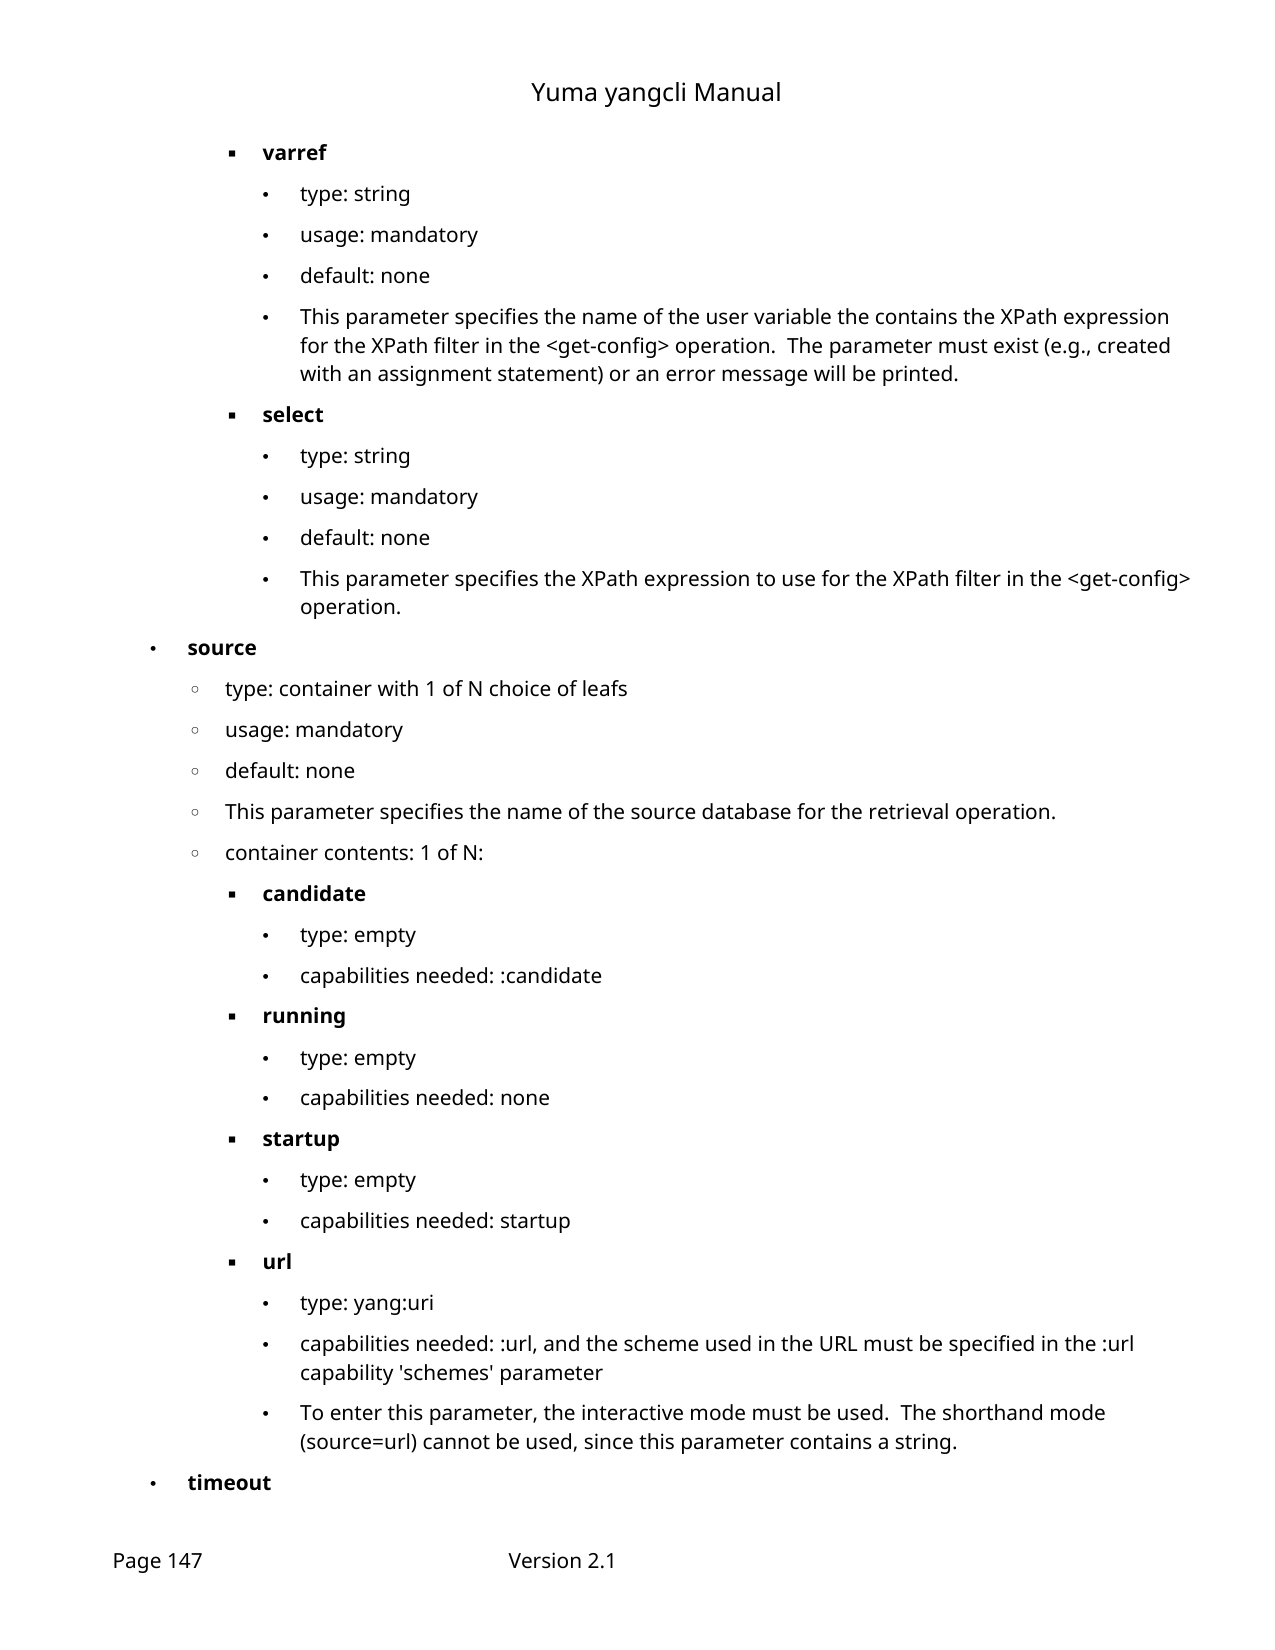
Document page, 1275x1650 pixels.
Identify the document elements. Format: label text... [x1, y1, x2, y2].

list type: string [262, 441, 1200, 469]
list type: empty [262, 920, 1200, 948]
list type: yang:uri [262, 1288, 1200, 1317]
list default: none [262, 523, 1200, 551]
list startup [225, 1124, 1200, 1153]
list usage: mandatory [187, 715, 1200, 743]
list select [225, 400, 1200, 428]
list capabilities needed: none [262, 1083, 1200, 1112]
list capabilities needed: :candidate [262, 961, 1200, 989]
list running [225, 1002, 1200, 1030]
list usage: mandatory [262, 220, 1200, 249]
list This parameter specifies the name of the source database for the retrieval operation. [187, 797, 1200, 825]
list type: container with 1 of N choice of leafs [187, 674, 1200, 703]
list This parameter specifies the name of the user variable the contains the XPath expression for the XPath filter in the <get-config> operation. The parameter must exist (e.g., created with an assignment statement) or an error message will be printed. [262, 302, 1200, 388]
list container contents: 1 of N: [187, 838, 1200, 866]
list candidate [225, 879, 1200, 907]
list usage: mandatory [262, 482, 1200, 510]
list varref [225, 138, 1200, 167]
list timeout [150, 1468, 1200, 1496]
list type: string [262, 179, 1200, 208]
list type: empty [262, 1043, 1200, 1071]
list To enter this parameter, the interactive mode must be used. The shorthand mode (source=url) cannot be used, since this parameter contains a string. [262, 1398, 1200, 1455]
list capabilities needed: startup [262, 1206, 1200, 1235]
list capabilities needed: :url, and the scheme used in the URL must be specified in the :url capability 'schemes' parameter [262, 1329, 1200, 1386]
list source [150, 633, 1200, 662]
list default: none [187, 756, 1200, 784]
list This parameter specifies the XPath expression to use for the XPath filter in the <get-config> operation. [262, 564, 1200, 621]
list url [225, 1247, 1200, 1276]
list default: none [262, 261, 1200, 290]
list type: empty [262, 1165, 1200, 1194]
